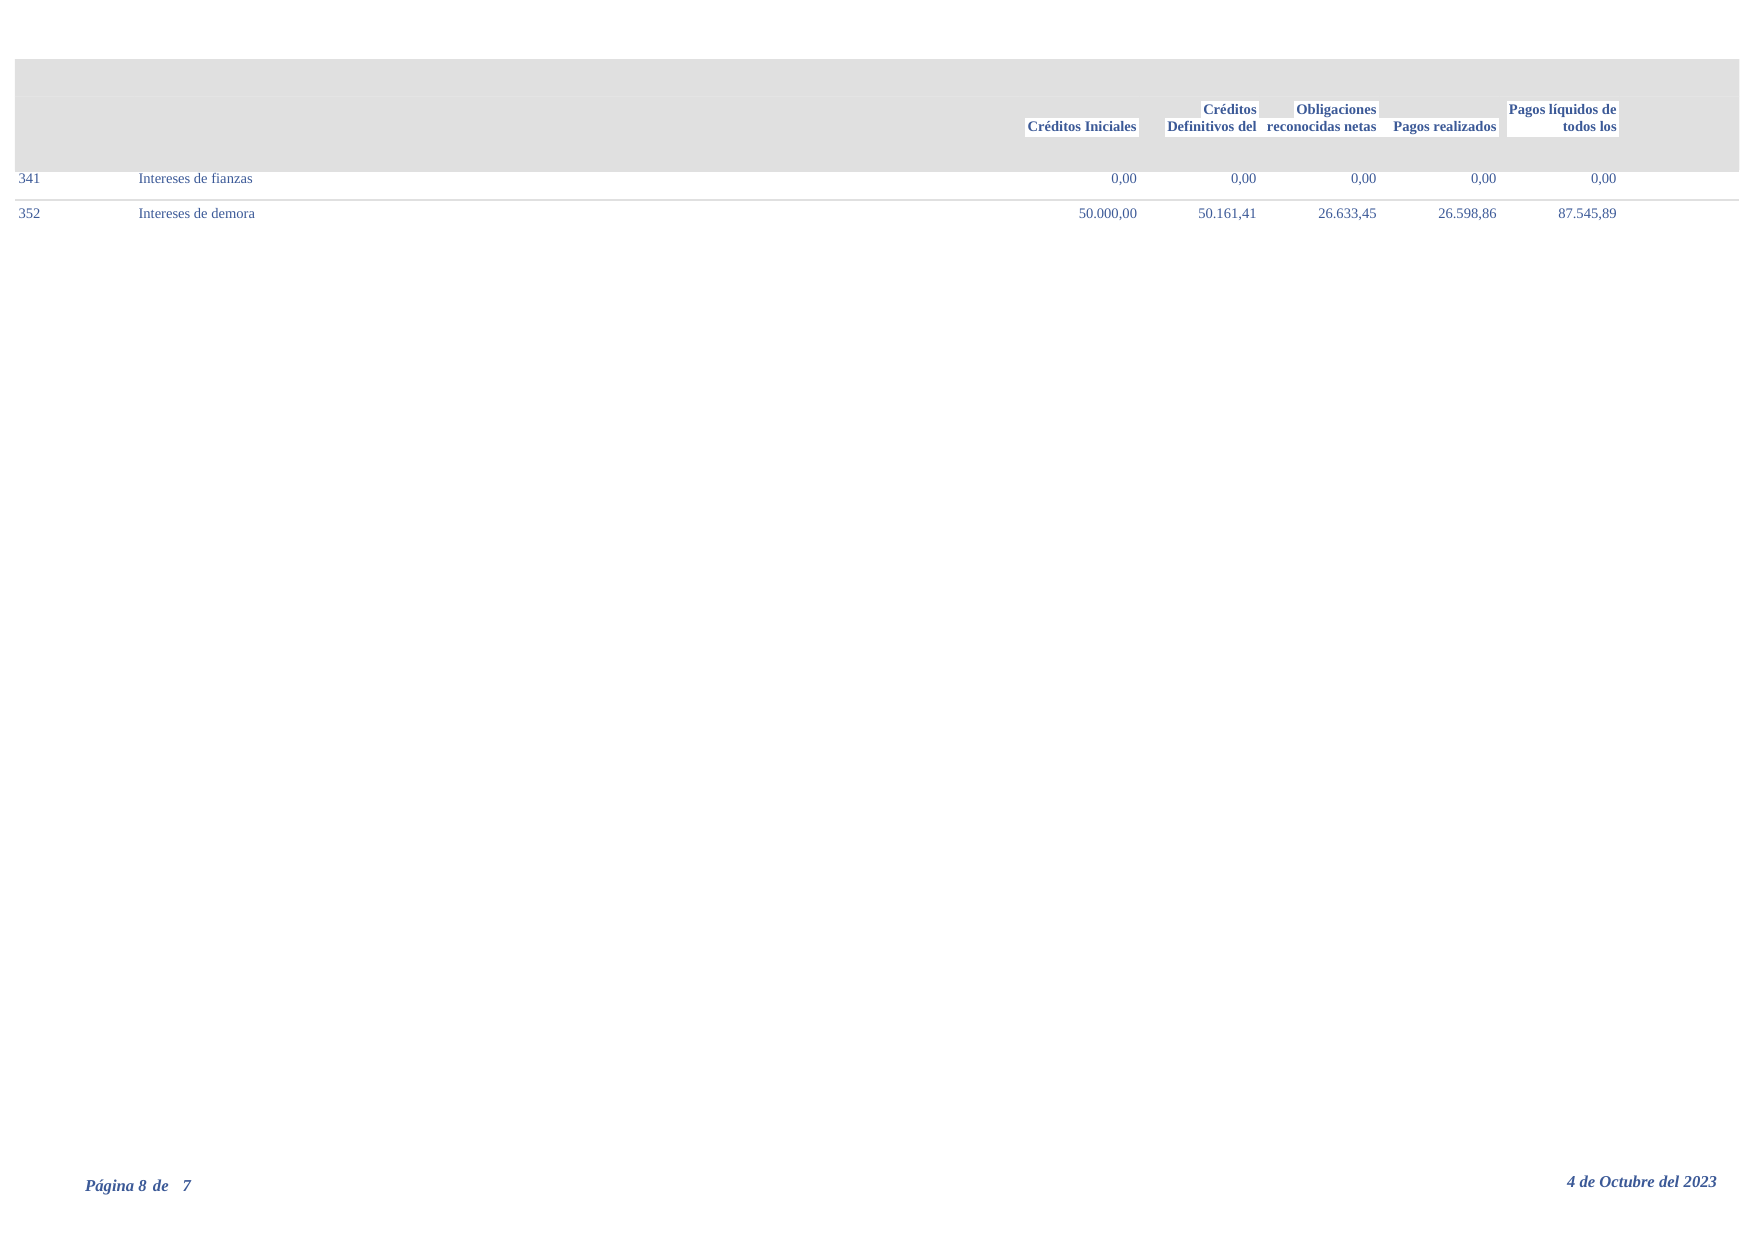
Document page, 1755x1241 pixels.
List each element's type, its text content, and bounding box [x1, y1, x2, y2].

table_cell 0,00 [1155, 172, 1277, 199]
table_cell 87.545,89 [1518, 201, 1739, 230]
table_cell Intereses de fianzas [105, 172, 880, 199]
table_cell 0,00 [880, 172, 1154, 199]
table_cell 50.161,41 [1155, 201, 1277, 230]
table_cell 352 [15, 201, 105, 230]
table_cell 0,00 [1518, 172, 1739, 199]
table_cell 0,00 [1397, 172, 1518, 199]
table_cell 26.633,45 [1277, 201, 1397, 230]
table_cell 26.598,86 [1397, 201, 1518, 230]
table_cell 341 [15, 172, 105, 199]
table_cell 50.000,00 [880, 201, 1154, 230]
table_cell Intereses de demora [105, 201, 880, 230]
table_cell 0,00 [1277, 172, 1397, 199]
